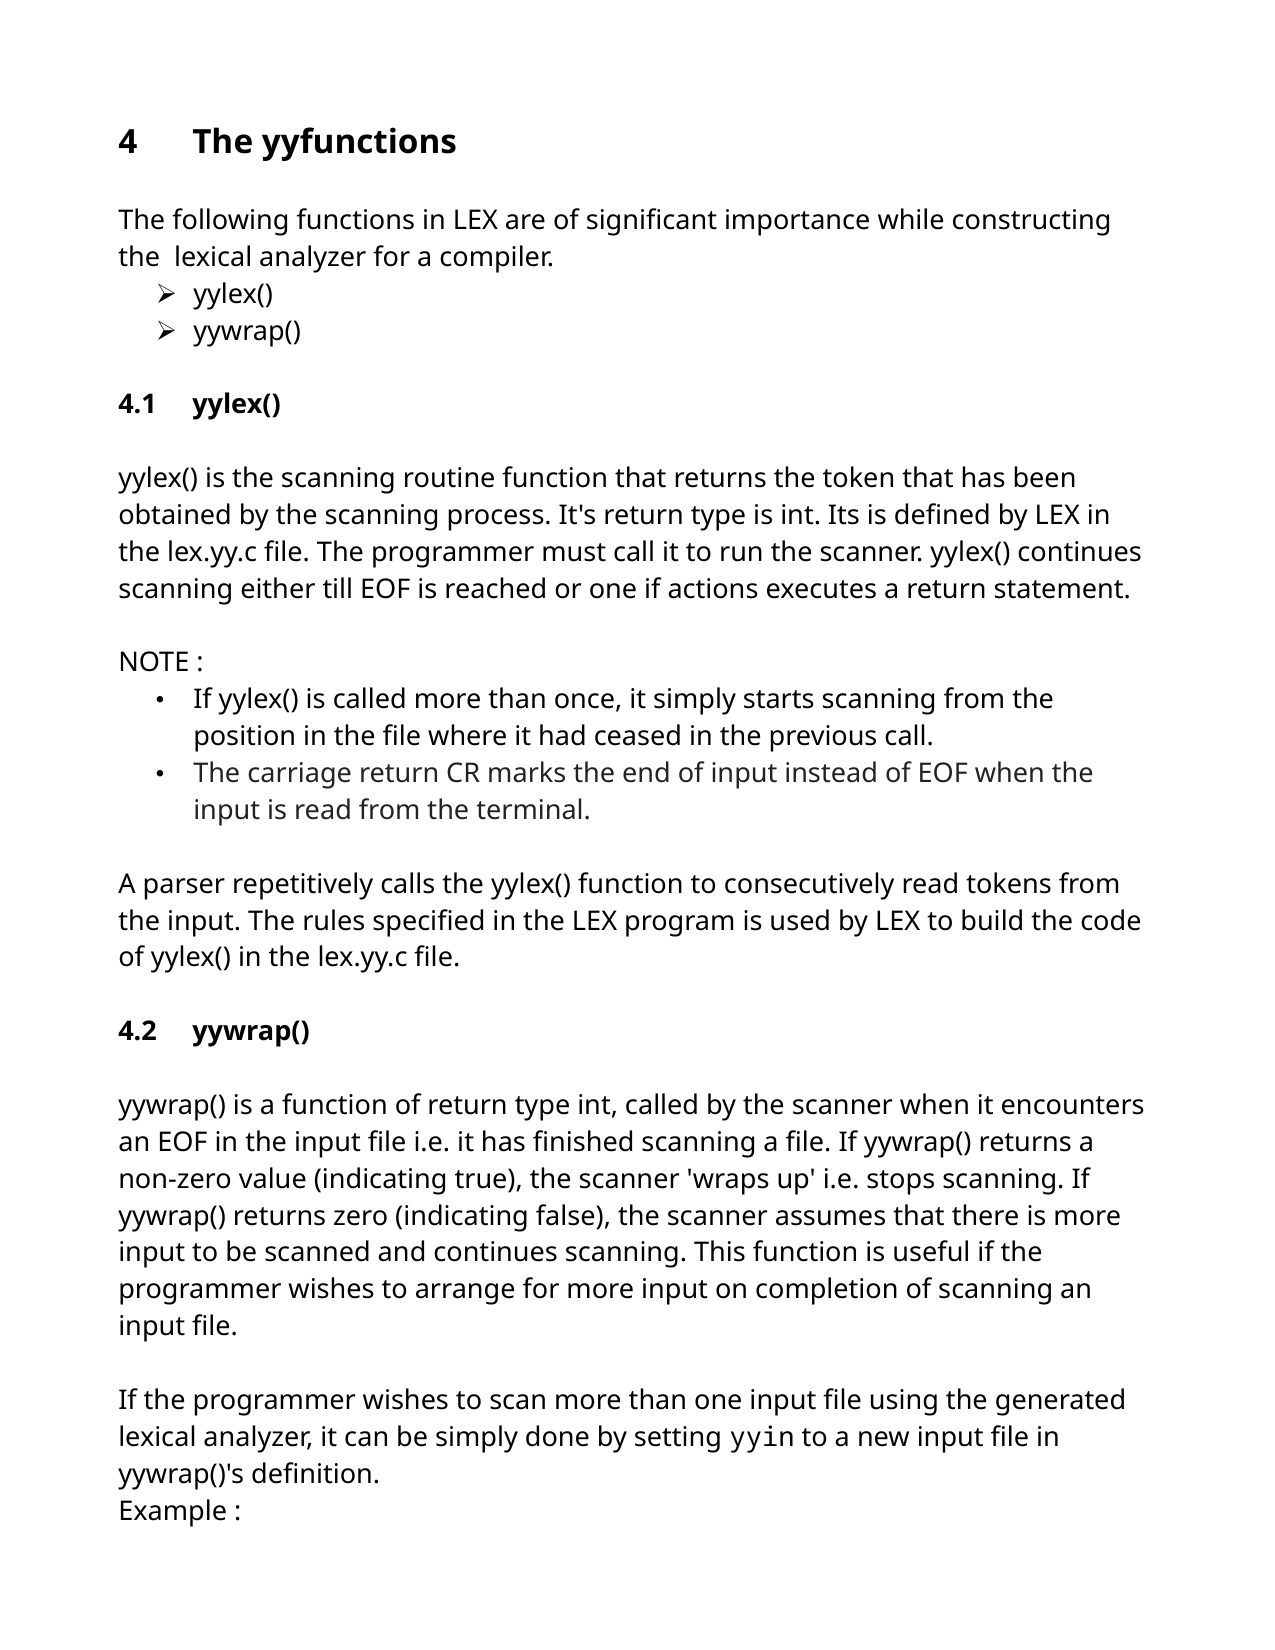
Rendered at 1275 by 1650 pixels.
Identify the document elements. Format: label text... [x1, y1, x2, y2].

list yywrap() [156, 311, 1157, 348]
list The carriage return CR marks the end of input instead of EOF when the input is read from the terminal. [156, 753, 1157, 827]
text 4.2 yywrap() [118, 1012, 1157, 1048]
text yylex() is the scanning routine function that returns the token that has been obtained by the scanning process. It's return type is int. Its is defined by LEX in the lex.yy.c file. The programmer must call it to run the scanner. yylex() continues scanning either till EOF is reached or one if actions executes a return statement. [118, 458, 1157, 606]
text 4.1 yylex() [118, 385, 1157, 422]
text yywrap() is a function of return type int, called by the scanner when it encounters an EOF in the input file i.e. it has finished scanning a file. If yywrap() returns a non-zero value (indicating true), the scanner 'wraps up' i.e. stops scanning. If yywrap() returns zero (indicating false), the scanner assumes that there is more input to be scanned and continues scanning. This function is useful if the programmer wishes to arrange for more input on completion of scanning an input file. [118, 1085, 1157, 1343]
text If the programmer wishes to scan more than one input file using the generated lexical analyzer, it can be simply done by setting yyin to a new input file in yywrap()'s definition. [118, 1380, 1157, 1491]
text 4 The yyfunctions [118, 118, 1157, 163]
text NOTE : [118, 643, 1157, 680]
text A parser repetitively calls the yylex() function to consecutively read tokens from the input. The rules specified in the LEX program is used by LEX to build the code of yylex() in the lex.yy.c file. [118, 864, 1157, 975]
text Example : [118, 1491, 1157, 1528]
list If yylex() is called more than once, it simply starts scanning from the position in the file where it had ceased in the previous call. [156, 680, 1157, 753]
text The following functions in LEX are of significant importance while constructing the lexical analyzer for a compiler. [118, 200, 1157, 274]
list yylex() [156, 274, 1157, 311]
